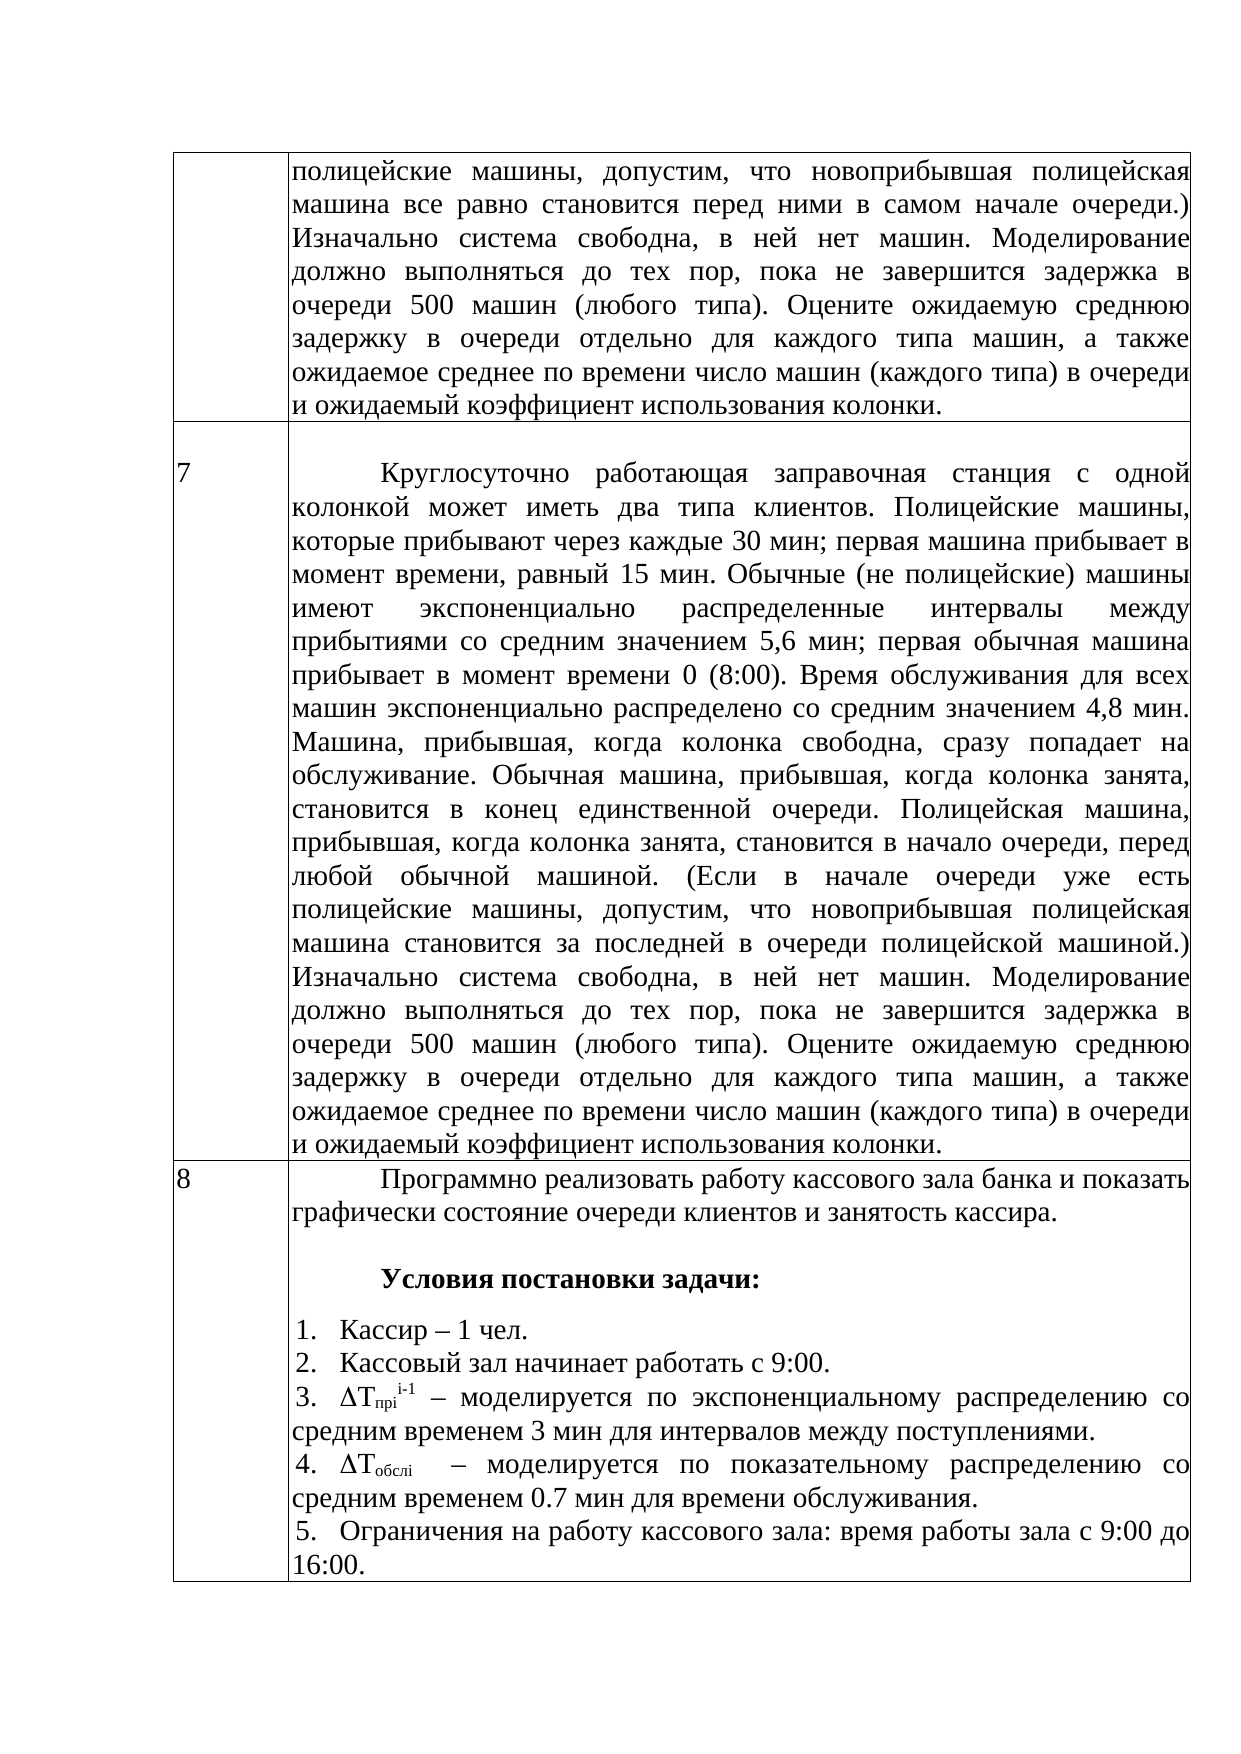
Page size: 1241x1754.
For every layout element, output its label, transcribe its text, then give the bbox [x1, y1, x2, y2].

table_cell 8 [174, 1161, 288, 1581]
table_cell 7 [174, 422, 288, 1160]
table_cell полицейские машины, допустим, что новоприбывшая полицейская машина все равно становится перед ними в самом начале очереди.) Изначально система свободна, в ней нет машин. Моделирование должно выполняться до тех пор, пока не завершится задержка в очереди 500 машин (любого типа). Оцените ожидаемую среднюю задержку в очереди отдельно для каждого типа машин, а также ожидаемое среднее по времени число машин (каждого типа) в очереди и ожидаемый коэффициент использования колонки. [289, 153, 1190, 421]
table_cell Круглосуточно работающая заправочная станция с одной колонкой может иметь два типа клиентов. Полицейские машины, которые прибывают через каждые 30 мин; первая машина прибывает в момент времени, равный 15 мин. Обычные (не полицейские) машины имеют экспоненциально распределенные интервалы между прибытиями со средним значением 5,6 мин; первая обычная машина прибывает в момент времени 0 (8:00). Время обслуживания для всех машин экспоненциально распределено со средним значением 4,8 мин. Машина, прибывшая, когда колонка свободна, сразу попадает на обслуживание. Обычная машина, прибывшая, когда колонка занята, становится в конец единственной очереди. Полицейская машина, прибывшая, когда колонка занята, становится в начало очереди, перед любой обычной машиной. (Если в начале очереди уже есть полицейские машины, допустим, что новоприбывшая полицейская машина становится за последней в очереди полицейской машиной.) Изначально система свободна, в ней нет машин. Моделирование должно выполняться до тех пор, пока не завершится задержка в очереди 500 машин (любого типа). Оцените ожидаемую среднюю задержку в очереди отдельно для каждого типа машин, а также ожидаемое среднее по времени число машин (каждого типа) в очереди и ожидаемый коэффициент использования колонки. [289, 422, 1190, 1160]
table_cell Программно реализовать работу кассового зала банка и показать графически состояние очереди клиентов и занятость кассира. Условия постановки задачи: Кассир – 1 чел. Кассовый зал начинает работать с 9:00. Тпрii-1 – моделируется по экспоненциальному распределению со средним временем 3 мин для интервалов между поступлениями. Tобслi – моделируется по показательному распределению со средним временем 0.7 мин для времени обслуживания. Ограничения на работу кассового зала: время работы зала с 9:00 до 16:00. [289, 1161, 1190, 1581]
table_cell [174, 153, 288, 421]
